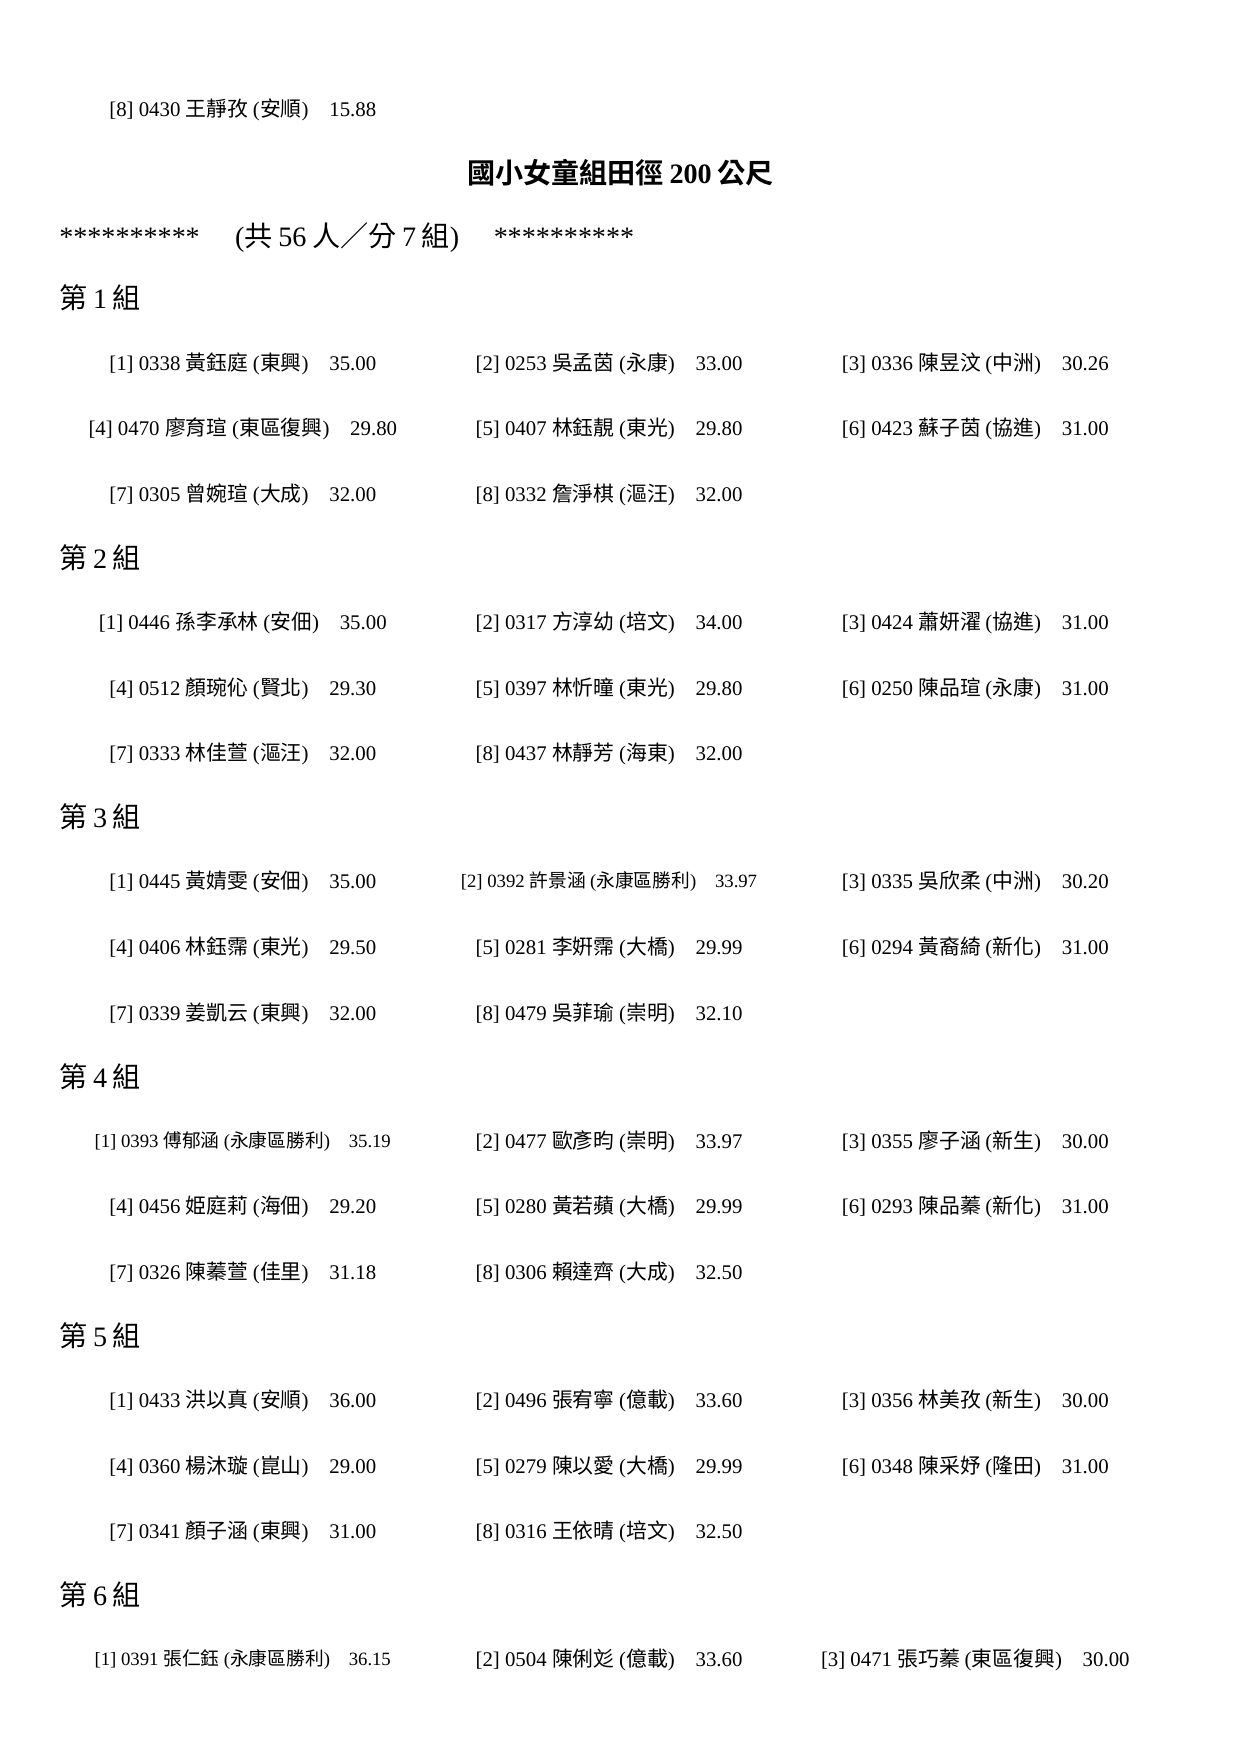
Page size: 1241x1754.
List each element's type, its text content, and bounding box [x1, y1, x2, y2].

text ********** (共56人／分7組) ********** 第1組 [59, 193, 1181, 318]
text 第3組 [59, 774, 1181, 836]
table_header [3] 0471 張巧蓁 (東區復興) 30.00 [792, 1615, 1159, 1680]
table_cell [5] 0279 陳以愛 (大橋) 29.99 [426, 1421, 792, 1486]
text 第2組 [59, 514, 1181, 577]
table_header [3] 0336 陳昱汶 (中洲) 30.26 [792, 318, 1159, 383]
table_header [2] 0504 陳俐彣 (億載) 33.60 [426, 1615, 792, 1680]
table_cell [792, 449, 1159, 514]
table_cell [5] 0281 李姸霈 (大橋) 29.99 [426, 902, 792, 968]
table_cell [7] 0326 陳蓁萱 (佳里) 31.18 [59, 1227, 426, 1293]
table_cell [792, 65, 1159, 130]
table_header [1] 0446 孫李承林 (安佃) 35.00 [59, 577, 426, 643]
table_cell [6] 0250 陳品瑄 (永康) 31.00 [792, 643, 1159, 708]
table_cell [4] 0470 廖育瑄 (東區復興) 29.80 [59, 383, 426, 449]
table_cell [6] 0294 黃裔綺 (新化) 31.00 [792, 902, 1159, 968]
table_cell [8] 0306 賴達齊 (大成) 32.50 [426, 1227, 792, 1293]
table_cell [7] 0305 曾婉瑄 (大成) 32.00 [59, 449, 426, 514]
table_cell [792, 1227, 1159, 1293]
text 第4組 [59, 1033, 1181, 1096]
table_cell [4] 0360 楊沐璇 (崑山) 29.00 [59, 1421, 426, 1486]
table_header [2] 0392 許景涵 (永康區勝利) 33.97 [426, 836, 792, 902]
table_cell [5] 0280 黃若蘋 (大橋) 29.99 [426, 1161, 792, 1227]
table_cell [792, 708, 1159, 774]
table_header [1] 0393 傅郁涵 (永康區勝利) 35.19 [59, 1096, 426, 1161]
table_header [1] 0433 洪以真 (安順) 36.00 [59, 1355, 426, 1421]
table_cell [7] 0333 林佳萱 (漚汪) 32.00 [59, 708, 426, 774]
table_cell [6] 0423 蘇子茵 (協進) 31.00 [792, 383, 1159, 449]
table_cell [5] 0397 林忻曈 (東光) 29.80 [426, 643, 792, 708]
table_cell [7] 0339 姜凱云 (東興) 32.00 [59, 968, 426, 1033]
table_cell [792, 1486, 1159, 1552]
text 第5組 [59, 1293, 1181, 1355]
table_header [3] 0355 廖子涵 (新生) 30.00 [792, 1096, 1159, 1161]
table_header [1] 0445 黃婧雯 (安佃) 35.00 [59, 836, 426, 902]
table_cell [7] 0341 顏子涵 (東興) 31.00 [59, 1486, 426, 1552]
table_cell [6] 0293 陳品蓁 (新化) 31.00 [792, 1161, 1159, 1227]
table_header [2] 0253 吳孟茵 (永康) 33.00 [426, 318, 792, 383]
table_cell [4] 0406 林鈺霈 (東光) 29.50 [59, 902, 426, 968]
table_header [3] 0356 林美孜 (新生) 30.00 [792, 1355, 1159, 1421]
table_header [1] 0338 黃鈺庭 (東興) 35.00 [59, 318, 426, 383]
table_cell [792, 968, 1159, 1033]
table_header [2] 0496 張宥寧 (億載) 33.60 [426, 1355, 792, 1421]
table_cell [5] 0407 林鈺靚 (東光) 29.80 [426, 383, 792, 449]
table_header [1] 0391 張仁鈺 (永康區勝利) 36.15 [59, 1615, 426, 1680]
table_cell [6] 0348 陳采妤 (隆田) 31.00 [792, 1421, 1159, 1486]
table_cell [4] 0456 姫庭莉 (海佃) 29.20 [59, 1161, 426, 1227]
table_header [3] 0424 蕭妍濯 (協進) 31.00 [792, 577, 1159, 643]
table_cell [426, 65, 792, 130]
table_cell [8] 0316 王依晴 (培文) 32.50 [426, 1486, 792, 1552]
table_cell [4] 0512 顏琬伈 (賢北) 29.30 [59, 643, 426, 708]
table_cell [8] 0430 王靜孜 (安順) 15.88 [59, 65, 426, 130]
table_cell [8] 0479 吳菲瑜 (崇明) 32.10 [426, 968, 792, 1033]
table_header [2] 0317 方淳幼 (培文) 34.00 [426, 577, 792, 643]
table_header [2] 0477 歐彥昀 (崇明) 33.97 [426, 1096, 792, 1161]
text 第6組 [59, 1552, 1181, 1614]
table_header [3] 0335 吳欣柔 (中洲) 30.20 [792, 836, 1159, 902]
text 國小女童組田徑200公尺 [59, 130, 1181, 193]
table_cell [8] 0437 林靜芳 (海東) 32.00 [426, 708, 792, 774]
table_cell [8] 0332 詹淨棋 (漚汪) 32.00 [426, 449, 792, 514]
